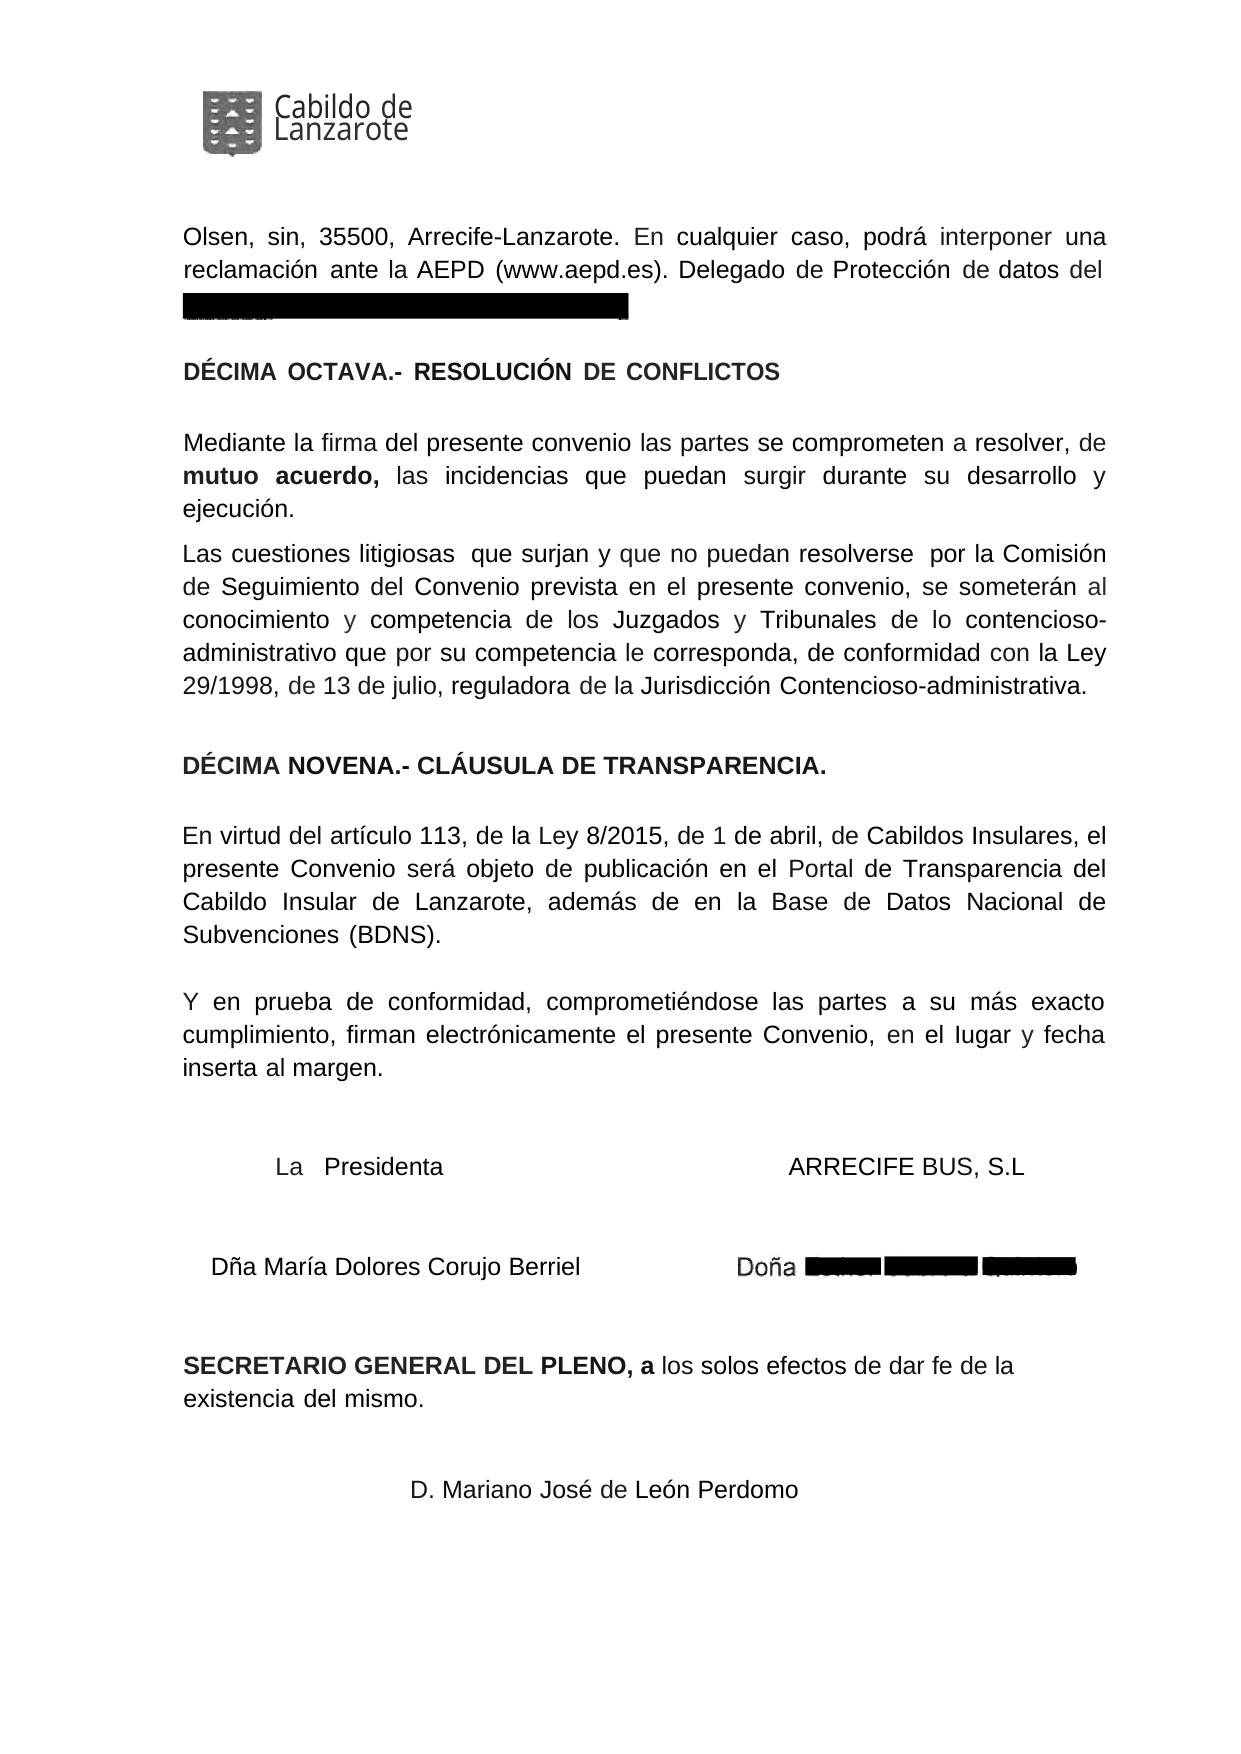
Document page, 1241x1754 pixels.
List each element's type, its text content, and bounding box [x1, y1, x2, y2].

subtitle Cabildo de Lanzarote [273, 98, 437, 149]
text Las cuestiones litigiosas que surjan y que no puedan resolverse por la Comisión de Seguimiento del Convenio prevista en el presente convenio, se someterán al conocimiento y competencia de los Juzgados y Tribunales de lo contencioso- administrativo que por su competencia le corresponda, de conformidad con la Ley 29/1998, de 13 de julio, reguladora de la Jurisdicción Contencioso-administrativa. [182, 539, 1107, 700]
text Olsen, sin, 35500, Arrecife-Lanzarote. En cualquier caso, podrá interponer una reclamación ante la AEPD (www.aepd.es). Delegado de Protección de datos del [183, 222, 1107, 284]
text D. Mariano José de León Perdomo [410, 1475, 1240, 1503]
picture [203, 91, 262, 157]
text Dña María Dolores Corujo Berriel [211, 1252, 1240, 1281]
subtitle DÉCIMA NOVENA.- CLÁUSULA DE TRANSPARENCIA. [182, 751, 1240, 780]
text Mediante la firma del presente convenio las partes se comprometen a resolver, de mutuo acuerdo, las incidencias que puedan surgir durante su desarrollo y ejecución. [182, 428, 1106, 523]
text La Presidenta ARRECIFE BUS, S.L [275, 1152, 1240, 1181]
text Y en prueba de conformidad, comprometiéndose las partes a su más exacto cumplimiento, firman electrónicamente el presente Convenio, en el Iugar y fecha inserta al margen. [182, 987, 1105, 1082]
text En virtud del artículo 113, de la Ley 8/2015, de 1 de abril, de Cabildos Insulares, el presente Convenio será objeto de publicación en el Portal de Transparencia del Cabildo Insular de Lanzarote, además de en la Base de Datos Nacional de Subvenciones (BDNS). [182, 821, 1107, 949]
text SECRETARIO GENERAL DEL PLENO, a los solos efectos de dar fe de la existencia del mismo. [183, 1351, 1109, 1413]
subtitle DÉCIMA OCTAVA.- RESOLUCIÓN DE CONFLICTOS [183, 357, 1240, 386]
